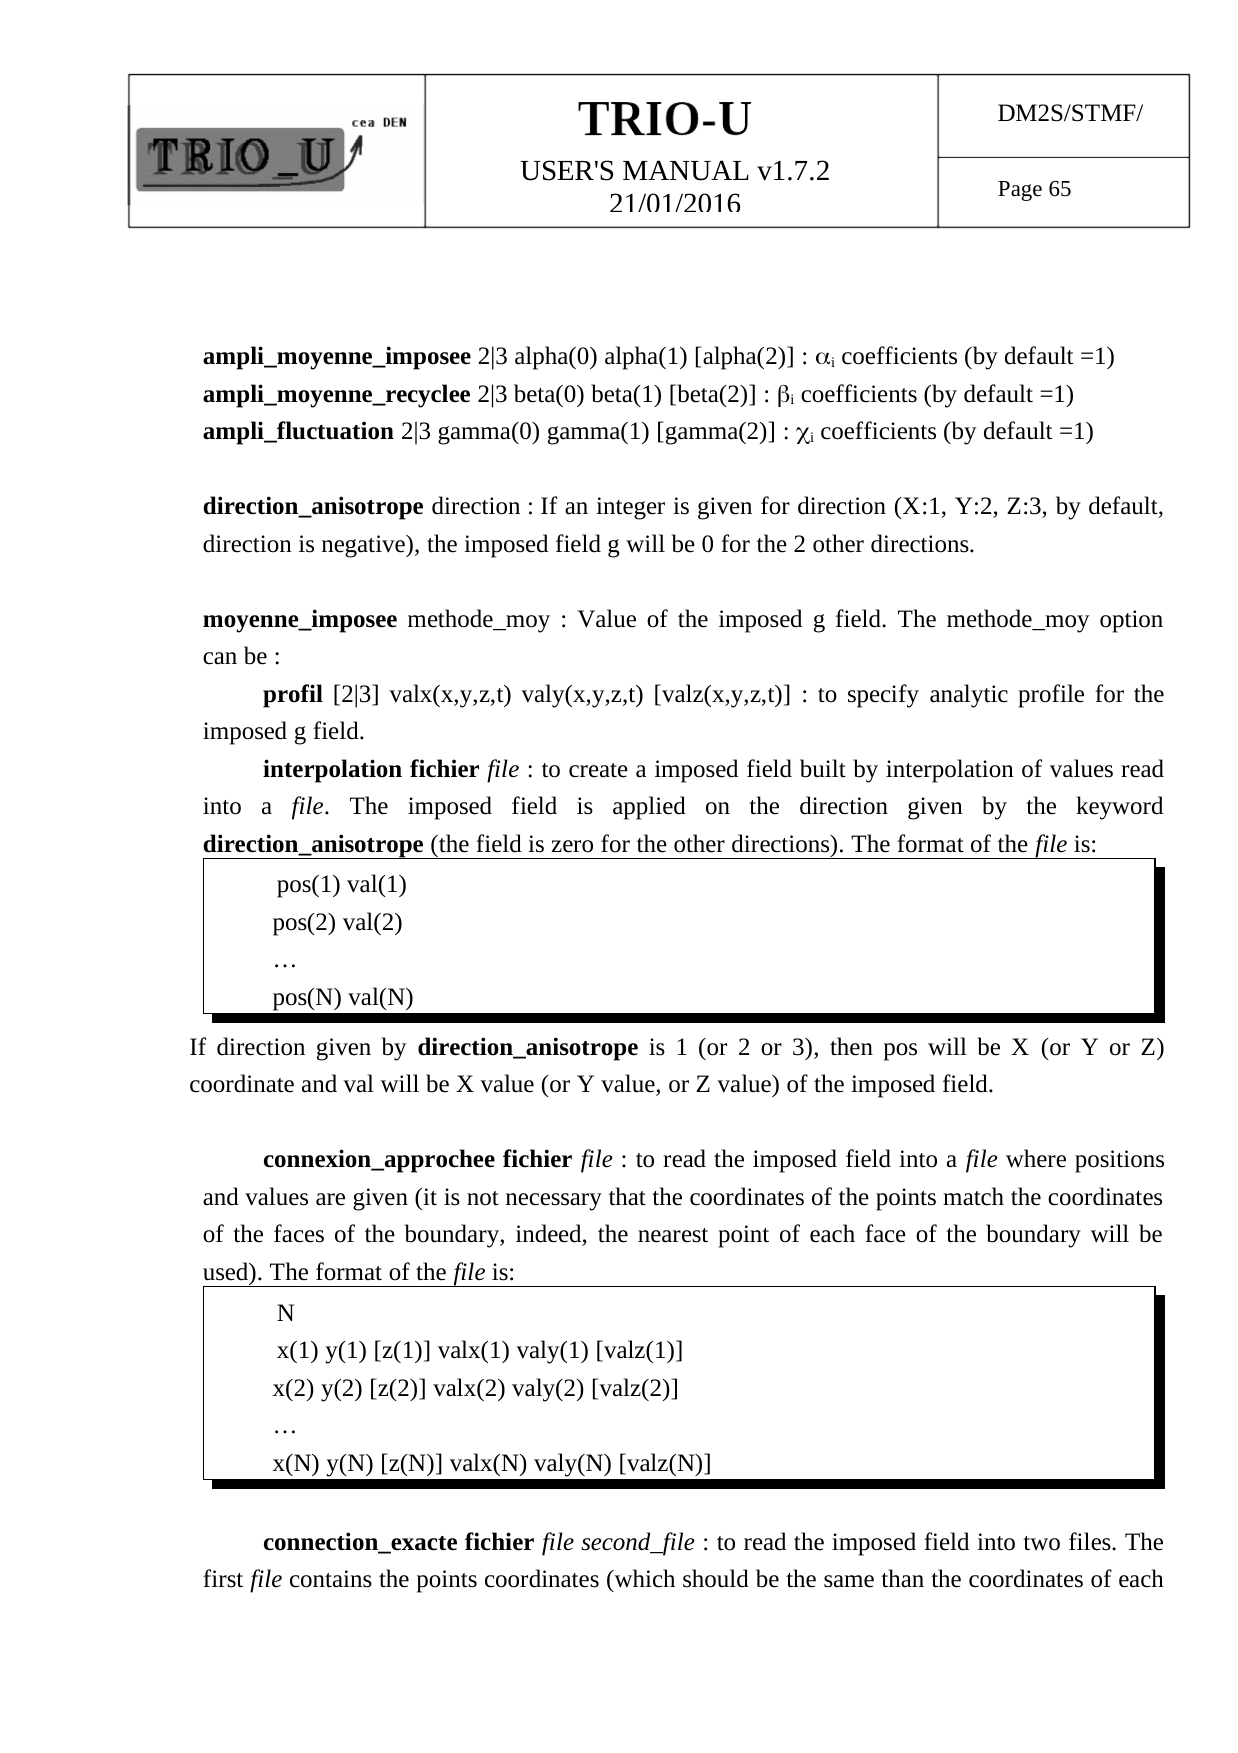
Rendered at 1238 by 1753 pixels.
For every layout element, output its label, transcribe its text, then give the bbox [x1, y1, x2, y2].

text pos(1) val(1) [204, 859, 1154, 895]
text ampli_moyenne_imposee 2|3 alpha(0) alpha(1) [alpha(2)] : i coefficients (by default =1) [203, 333, 1165, 370]
text connexion_approchee fichier file : to read the imposed field into a file where positions and values are given (it is not necessary that the coordinates of the points match the coordinates of the faces of the boundary, indeed, the nearest point of each face of the boundary will be used). The format of the file is: [203, 1136, 1165, 1286]
text ampli_fluctuation 2|3 gamma(0) gamma(1) [gamma(2)] : i coefficients (by default =1) [203, 408, 1165, 445]
text direction_anisotrope direction : If an integer is given for direction (X:1, Y:2, Z:3, by default, direction is negative), the imposed field g will be 0 for the 2 other directions. [203, 483, 1165, 558]
text N [204, 1287, 1154, 1323]
text ampli_moyenne_recyclee 2|3 beta(0) beta(1) [beta(2)] : i coefficients (by default =1) [203, 370, 1165, 408]
text interpolation fichier file : to create a imposed field built by interpolation of values read into a file. The imposed field is applied on the direction given by the keyword direction_anisotrope (the field is zero for the other directions). The format of the file is: [203, 745, 1165, 858]
text moyenne_imposee methode_moy : Value of the imposed g field. The methode_moy option can be : [203, 595, 1165, 670]
text … [204, 933, 1154, 970]
text x(N) y(N) [z(N)] valx(N) valy(N) [valz(N)] [204, 1436, 1154, 1479]
text pos(2) val(2) [204, 895, 1154, 933]
text profil [2|3] valx(x,y,z,t) valy(x,y,z,t) [valz(x,y,z,t)] : to specify analytic profile for the imposed g field. [203, 670, 1165, 745]
text … [204, 1398, 1154, 1436]
text connection_exacte fichier file second_file : to read the imposed field into two files. The first file contains the points coordinates (which should be the same than the coordinates of each [203, 1518, 1165, 1593]
text x(1) y(1) [z(1)] valx(1) valy(1) [valz(1)] [204, 1323, 1154, 1361]
text x(2) y(2) [z(2)] valx(2) valy(2) [valz(2)] [204, 1361, 1154, 1398]
text If direction given by direction_anisotrope is 1 (or 2 or 3), then pos will be X (or Y or Z) coordinate and val will be X value (or Y value, or Z value) of the imposed field. [189, 1023, 1165, 1098]
text pos(N) val(N) [204, 970, 1154, 1013]
